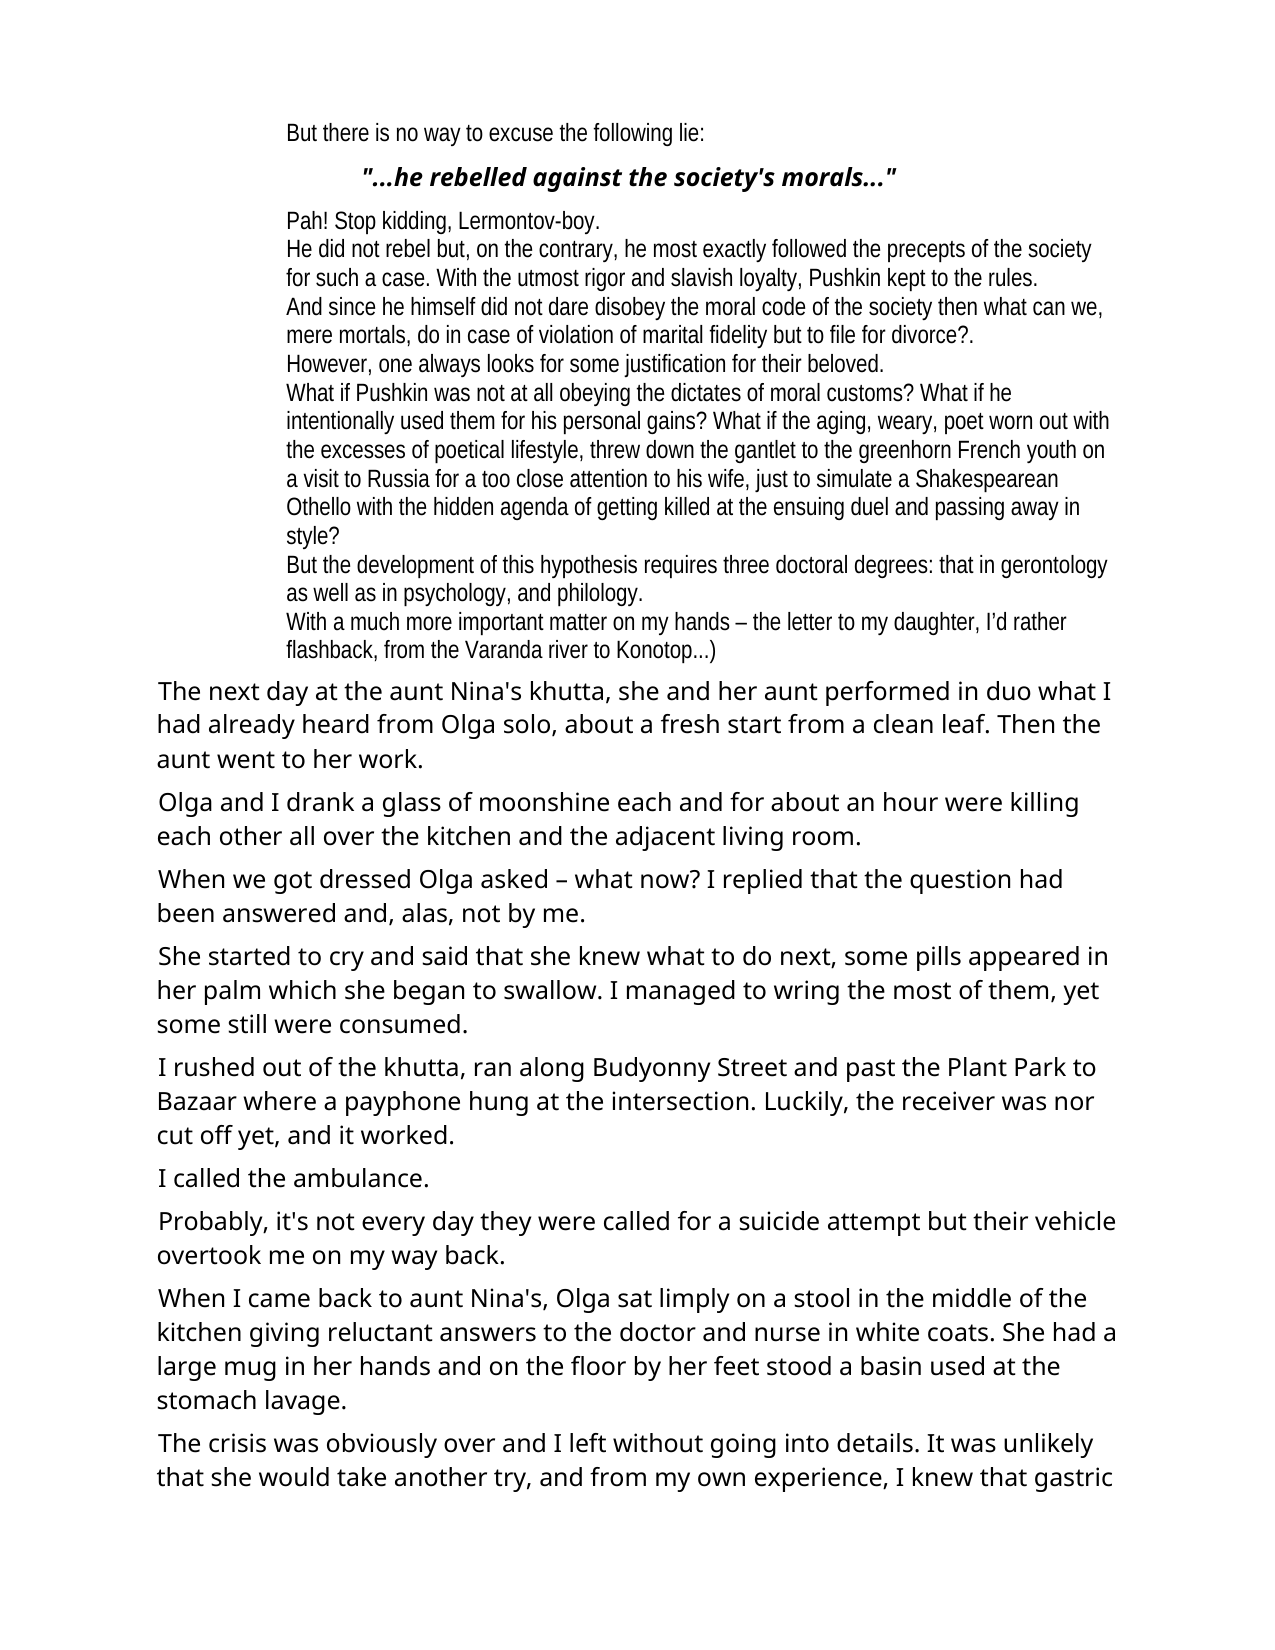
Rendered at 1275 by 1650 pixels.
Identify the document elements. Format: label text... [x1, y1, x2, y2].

text Probably, it's not every day they were called for a suicide attempt but their vehicle overtook me on my way back. [156, 1204, 1118, 1272]
list And since he himself did not dare disobey the moral code of the society then what can we, mere mortals, do in case of violation of marital fidelity but to file for divorce?. [286, 292, 1118, 349]
list What if Pushkin was not at all obeying the dictates of moral customs? What if he intentionally used them for his personal gains? What if the aging, weary, poet worn out with the excesses of poetical lifestyle, threw down the gantlet to the greenhorn French youth on a visit to Russia for a too close attention to his wife, just to simulate a Shakespearean Othello with the hidden agenda of getting killed at the ensuing duel and passing away in style? [286, 378, 1118, 549]
text She started to cry and said that she knew what to do next, some pills appeared in her palm which she began to swallow. I managed to wring the most of them, yet some still were consumed. [156, 938, 1118, 1041]
list But there is no way to excuse the following lie: [286, 118, 1118, 147]
text When we got dressed Olga asked – what now? I replied that the question had been answered and, alas, not by me. [156, 861, 1118, 929]
list However, one always looks for some justification for their beloved. [286, 349, 1118, 378]
text The crisis was obviously over and I left without going into details. It was unlikely that she would take another try, and from my own experience, I knew that gastric [156, 1426, 1118, 1494]
text The next day at the aunt Nina's khutta, she and her aunt performed in duo what I had already heard from Olga solo, about a fresh start from a clean leaf. Then the aunt went to her work. [156, 673, 1118, 775]
list But the development of this hypothesis requires three doctoral degrees: that in gerontology as well as in psychology, and philology. [286, 549, 1118, 607]
list He did not rebel but, on the contrary, he most exactly followed the precepts of the society for such a case. With the utmost rigor and slavish loyalty, Pushkin kept to the rules. [286, 234, 1118, 292]
text I rushed out of the khutta, ran along Budyonny Street and past the Plant Park to Bazaar where a payphone hung at the intersection. Luckily, the receiver was nor cut off yet, and it worked. [156, 1049, 1118, 1152]
text "...he rebelled against the society's morals..." [286, 159, 1118, 193]
list With a much more important matter on my hands – the letter to my daughter, I’d rather flashback, from the Varanda river to Konotop...) [286, 607, 1118, 664]
text I called the ambulance. [156, 1161, 1118, 1195]
text Olga and I drank a glass of moonshine each and for about an hour were killing each other all over the kitchen and the adjacent living room. [156, 784, 1118, 852]
list Pah! Stop kidding, Lermontov-boy. [286, 206, 1118, 234]
text When I came back to aunt Nina's, Olga sat limply on a stool in the middle of the kitchen giving reluctant answers to the doctor and nurse in white coats. She had a large mug in her hands and on the floor by her feet stood a basin used at the stomach lavage. [156, 1281, 1118, 1417]
